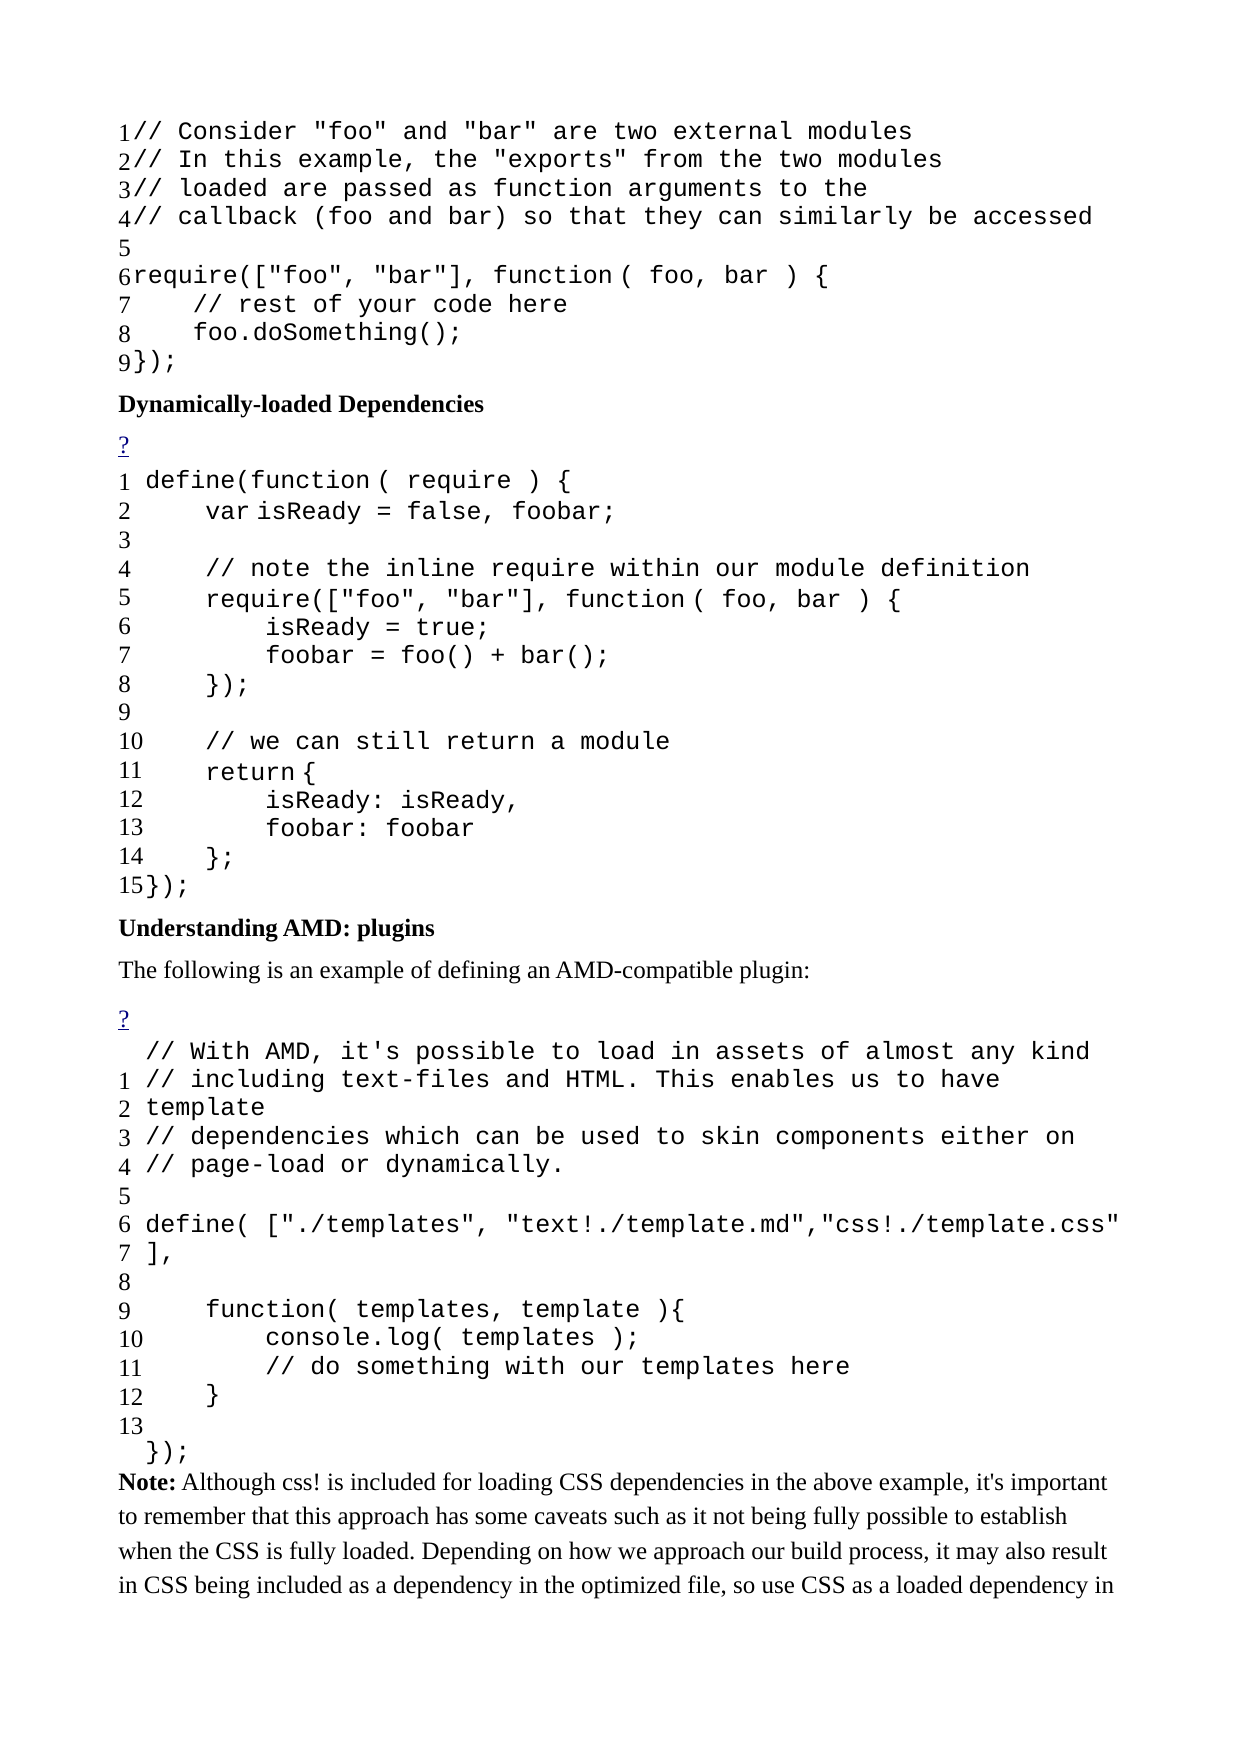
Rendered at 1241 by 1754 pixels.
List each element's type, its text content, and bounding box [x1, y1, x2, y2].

table_header 1 2 3 4 5 6 7 8 9 10 11 12 13 14 15 [118, 465, 145, 901]
table_header // Consider "foo" and "bar" are two external modules // In this example, the "exports" from the two modules // loaded are passed as function arguments to the // callback (foo and bar) so that they can similarly be accessed require(["foo", "bar"], function ( foo, bar ) { // rest of your code here foo.doSomething(); }); [133, 118, 1108, 377]
table_header 1 2 3 4 5 6 7 8 9 [118, 118, 133, 377]
text ? [118, 1004, 1122, 1032]
text Note: Although css! is included for loading CSS dependencies in the above example, it's important to remember that this approach has some caveats such as it not being fully possible to establish when the CSS is fully loaded. Depending on how we approach our build process, it may also result in CSS being included as a dependency in the optimized file, so use CSS as a loaded dependency in [118, 1467, 1122, 1599]
subtitle Understanding AMD: plugins [118, 913, 1122, 942]
table_header // With AMD, it's possible to load in assets of almost any kind // including text-files and HTML. This enables us to have template // dependencies which can be used to skin components either on // page-load or dynamically. define( ["./templates", "text!./template.md","css!./template.css" ], function( templates, template ){ console.log( templates ); // do something with our templates here } }); [145, 1038, 1122, 1467]
text ? [118, 431, 1122, 459]
subtitle Dynamically-loaded Dependencies [118, 389, 1122, 418]
table_header 1 2 3 4 5 6 7 8 9 10 11 12 13 [118, 1038, 145, 1467]
table_header define(function ( require ) { var isReady = false, foobar; // note the inline require within our module definition require(["foo", "bar"], function ( foo, bar ) { isReady = true; foobar = foo() + bar(); }); // we can still return a module return { isReady: isReady, foobar: foobar }; }); [145, 465, 1044, 901]
text The following is an example of defining an AMD-compatible plugin: [118, 955, 1122, 983]
